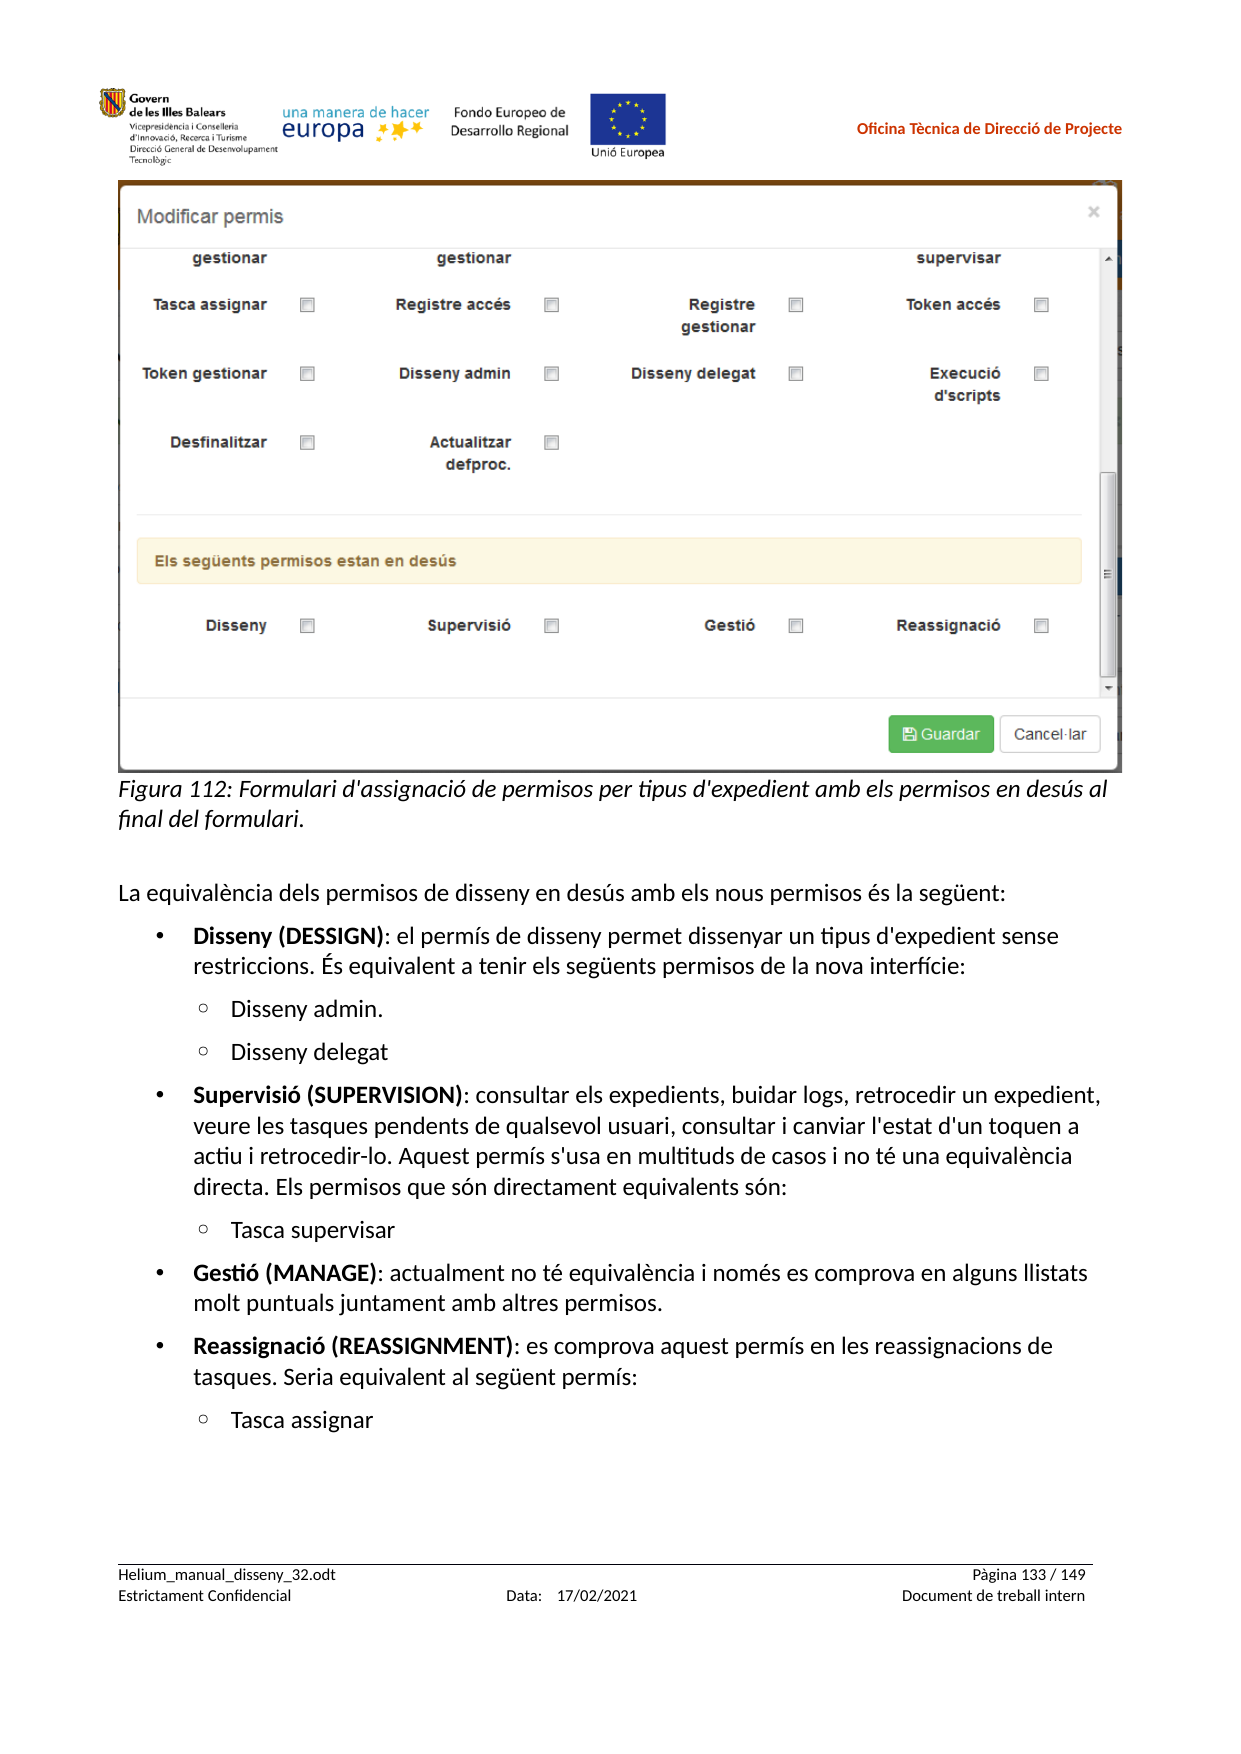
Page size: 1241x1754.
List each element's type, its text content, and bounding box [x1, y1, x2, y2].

list Supervisió (SUPERVISION): consultar els expedients, buidar logs, retrocedir un expedient, veure les tasques pendents de qualsevol usuari, consultar i canviar l'estat d'un toquen a actiu i retrocedir-lo. Aquest permís s'usa en multituds de casos i no té una equivalència directa. Els permisos que són directament equivalents són: [156, 1079, 1122, 1201]
list Disseny admin. [193, 993, 1122, 1024]
list Tasca assignar [193, 1404, 1122, 1434]
list Disseny (DESSIGN): el permís de disseny permet dissenyar un tipus d'expedient sense restriccions. És equivalent a tenir els següents permisos de la nova interfície: [156, 920, 1122, 981]
picture [99, 87, 668, 166]
text Figura 112: Formulari d'assignació de permisos per tipus d'expedient amb els permisos en desús al final del formulari. [118, 773, 1122, 834]
text La equivalència dels permisos de disseny en desús amb els nous permisos és la següent: [118, 877, 1122, 907]
list Disseny delegat [193, 1036, 1122, 1067]
list Tasca supervisar [193, 1214, 1122, 1244]
picture [118, 180, 1123, 773]
list Reassignació (REASSIGNMENT): es comprova aquest permís en les reassignacions de tasques. Seria equivalent al següent permís: [156, 1331, 1122, 1392]
list Gestió (MANAGE): actualment no té equivalència i només es comprova en alguns llistats molt puntuals juntament amb altres permisos. [156, 1257, 1122, 1318]
